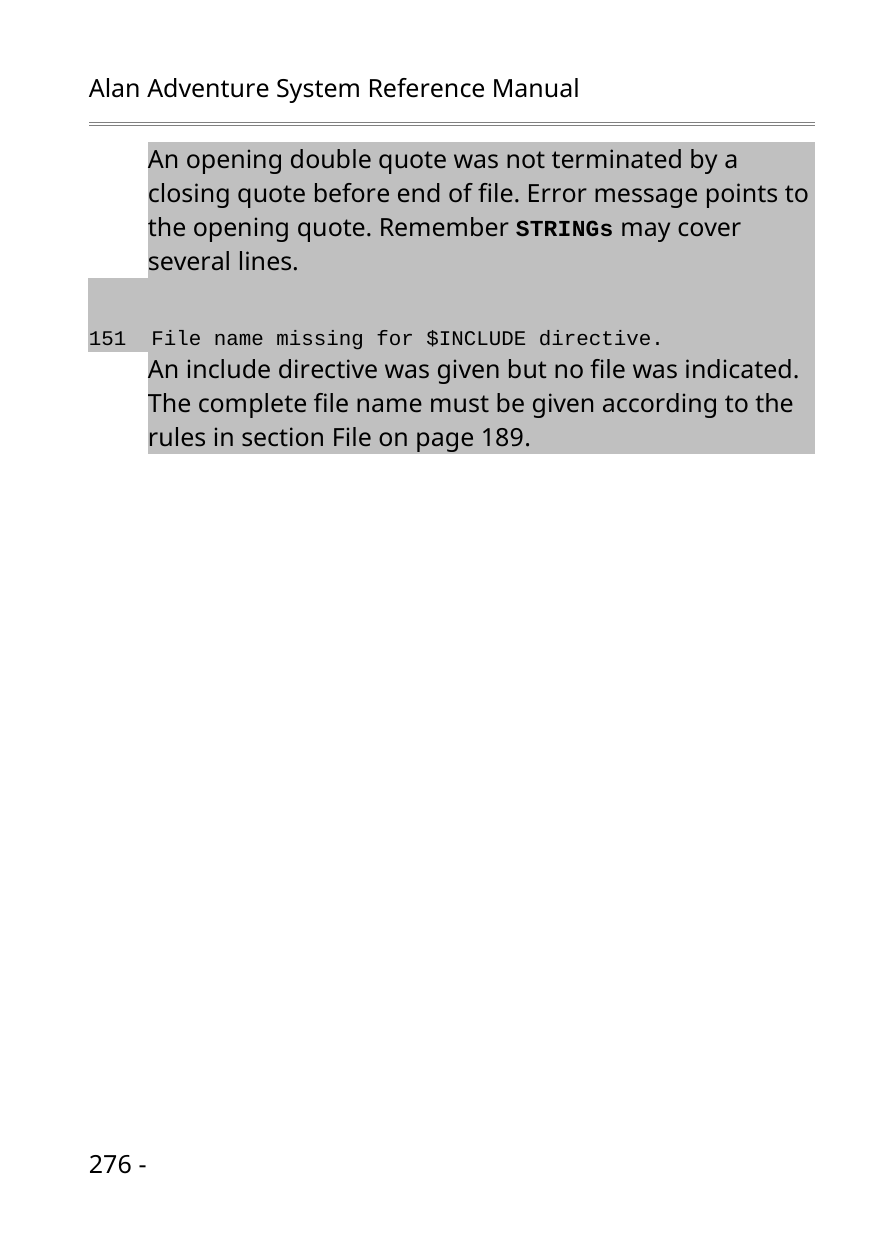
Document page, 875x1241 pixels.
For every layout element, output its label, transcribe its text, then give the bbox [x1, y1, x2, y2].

text An include directive was given but no file was indicated. The com­plete file name must be given according to the rules in section File on page 154. [148, 352, 815, 454]
text 151 File name missing for $INCLUDE directive. [88, 328, 815, 352]
text An opening double quote was not terminated by a closing quote before end of file. Error message points to the opening quote. Remember STRINGs may cover several lines. [148, 142, 815, 278]
